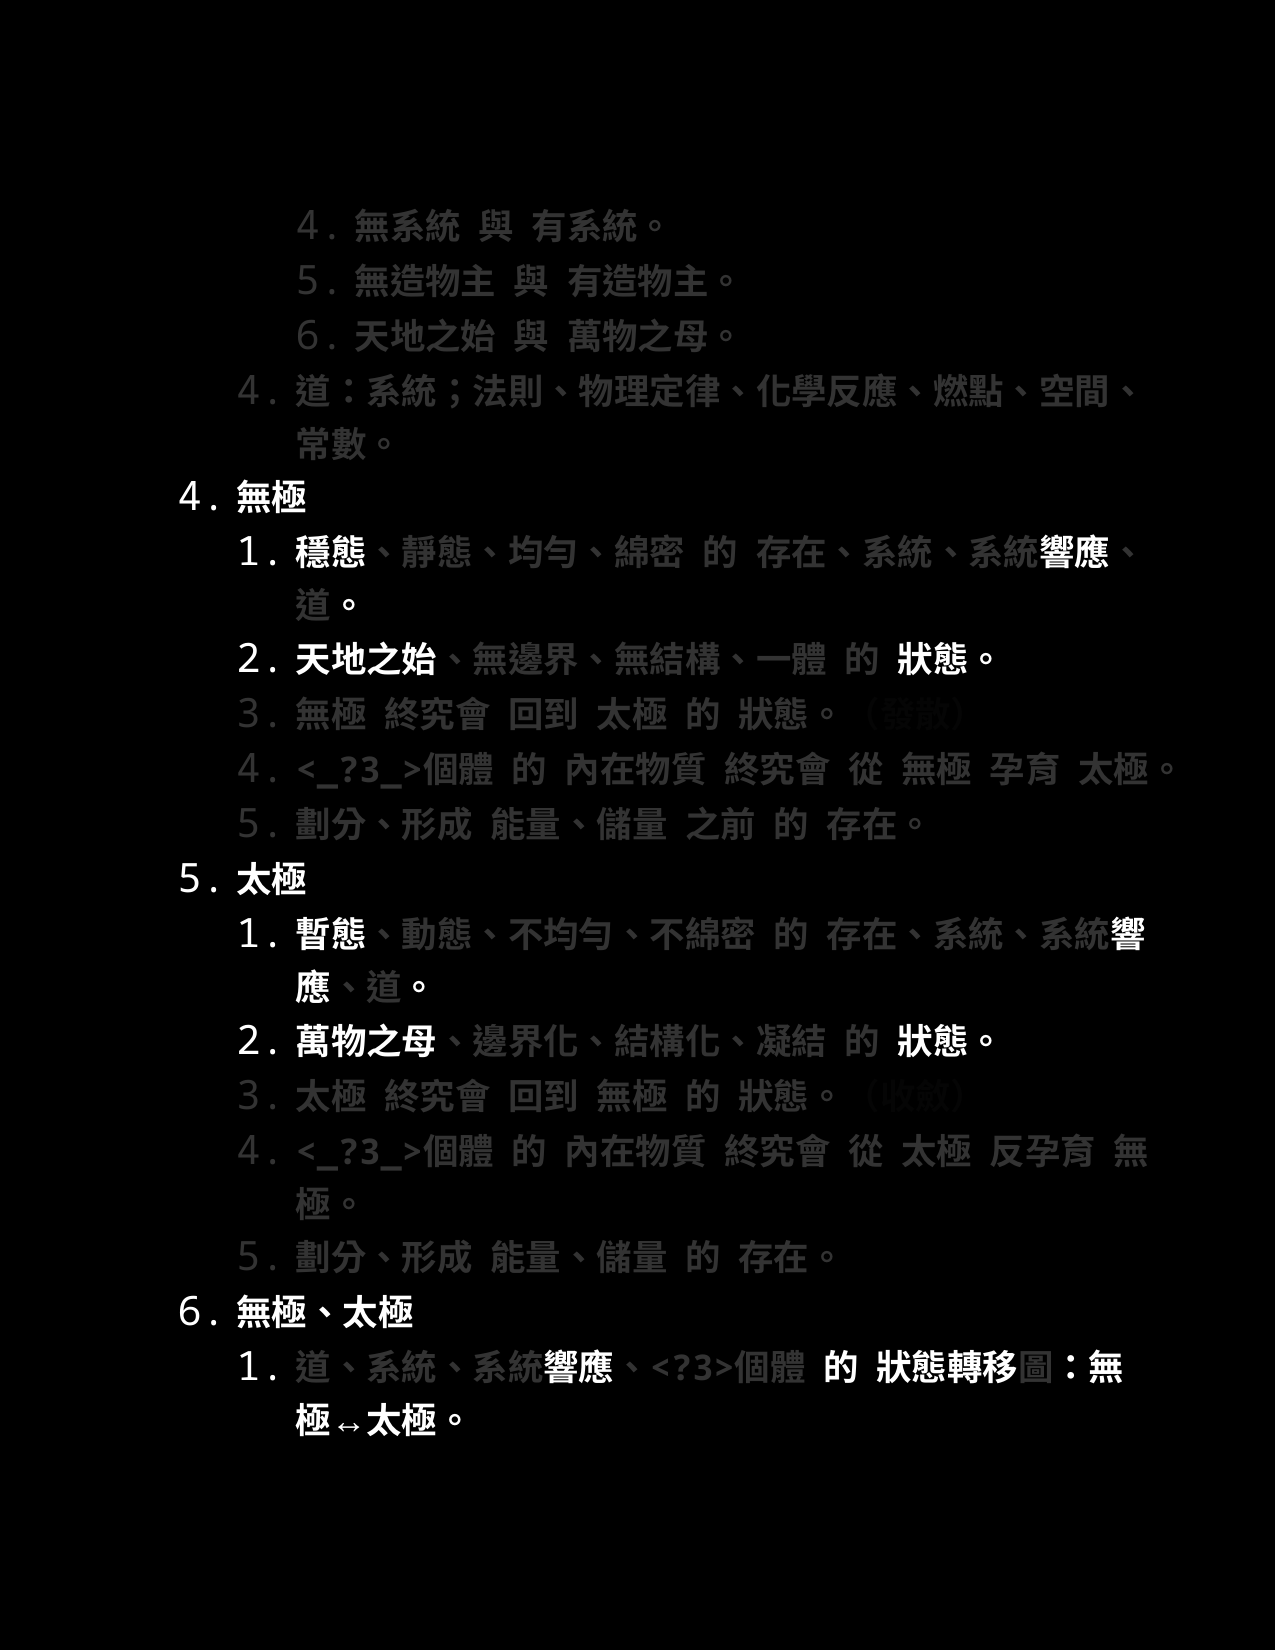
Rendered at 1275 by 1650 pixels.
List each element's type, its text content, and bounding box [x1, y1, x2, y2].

list 道：系統；法則、物理定律、化學反應、燃點、空間、常數。 [236, 361, 1157, 467]
list 劃分、形成 能量、儲量 的 存在。 [236, 1227, 1157, 1282]
list 太極 終究會 回到 無極 的 狀態。（收斂） [236, 1066, 1157, 1121]
list 無極、太極 [177, 1282, 1157, 1338]
list 道、系統、系統響應、<?3>個體 的 狀態轉移圖：無極↔太極。 [236, 1338, 1157, 1444]
list 暫態、動態、不均勻、不綿密 的 存在、系統、系統響應、道。 [236, 904, 1157, 1011]
list 無系統 與 有系統。 [295, 196, 1157, 251]
list 無極 [177, 467, 1157, 523]
list 無造物主 與 有造物主。 [295, 251, 1157, 306]
list 劃分、形成 能量、儲量 之前 的 存在。 [236, 794, 1157, 849]
list <_?3_>個體 的 內在物質 終究會 從 太極 反孕育 無極。 [236, 1121, 1157, 1227]
list 天地之始 與 萬物之母。 [295, 306, 1157, 361]
list <_?3_>個體 的 內在物質 終究會 從 無極 孕育 太極。 [236, 739, 1157, 794]
list 無極 終究會 回到 太極 的 狀態。（發散） [236, 684, 1157, 739]
list 太極 [177, 849, 1157, 904]
list 天地之始、無邊界、無結構、一體 的 狀態。 [236, 629, 1157, 684]
list 穩態、靜態、均勻、綿密 的 存在、系統、系統響應、道。 [236, 523, 1157, 629]
list 萬物之母、邊界化、結構化、凝結 的 狀態。 [236, 1011, 1157, 1066]
